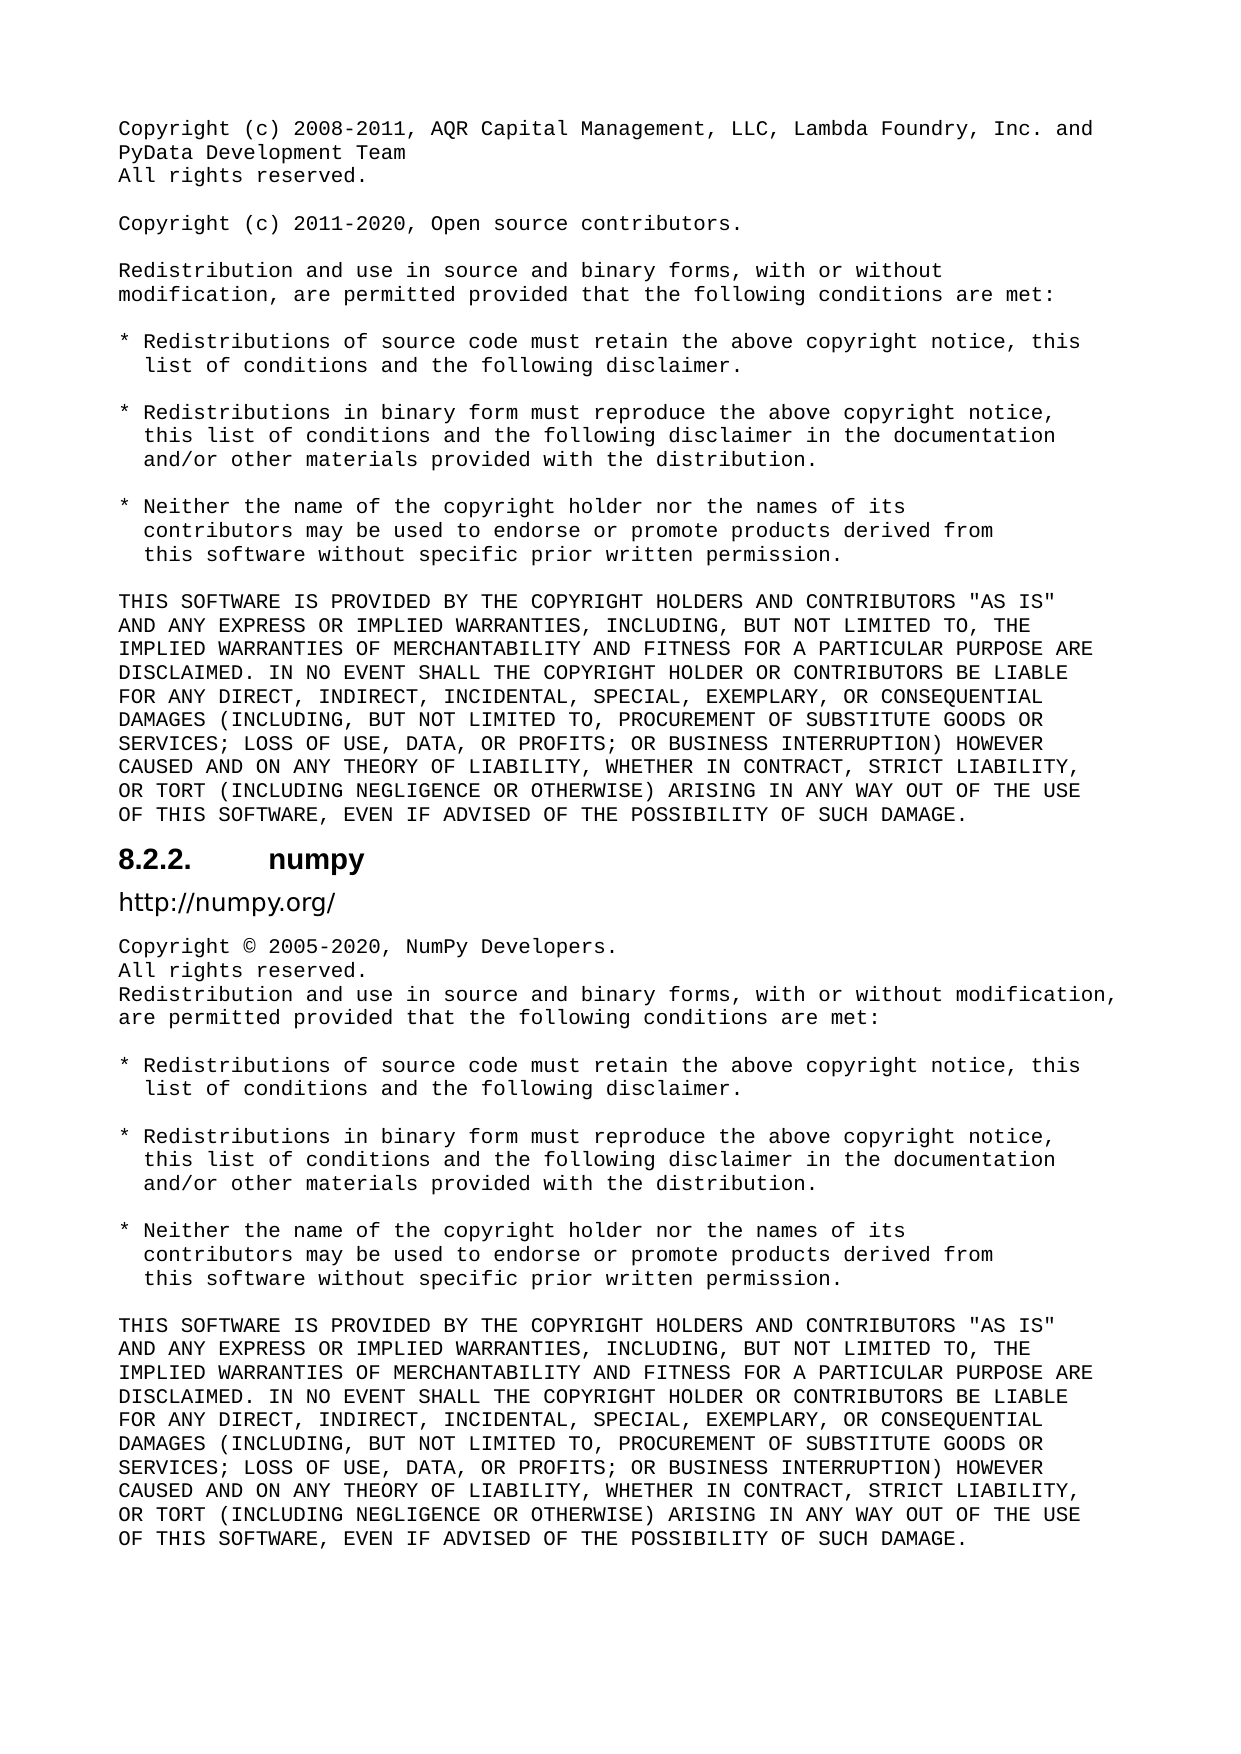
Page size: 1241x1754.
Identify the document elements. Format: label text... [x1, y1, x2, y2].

text THIS SOFTWARE IS PROVIDED BY THE COPYRIGHT HOLDERS AND CONTRIBUTORS "AS IS" [118, 1315, 1122, 1338]
text this software without specific prior written permission. [118, 1267, 1122, 1291]
text Copyright (c) 2011-2020, Open source contributors. [118, 213, 1122, 236]
text AND ANY EXPRESS OR IMPLIED WARRANTIES, INCLUDING, BUT NOT LIMITED TO, THE [118, 615, 1122, 638]
text * Redistributions of source code must retain the above copyright notice, this [118, 1055, 1122, 1078]
text and/or other materials provided with the distribution. [118, 449, 1122, 473]
text AND ANY EXPRESS OR IMPLIED WARRANTIES, INCLUDING, BUT NOT LIMITED TO, THE [118, 1338, 1122, 1362]
text CAUSED AND ON ANY THEORY OF LIABILITY, WHETHER IN CONTRACT, STRICT LIABILITY, [118, 757, 1122, 780]
text DISCLAIMED. IN NO EVENT SHALL THE COPYRIGHT HOLDER OR CONTRIBUTORS BE LIABLE [118, 662, 1122, 686]
text this list of conditions and the following disclaimer in the documentation [118, 426, 1122, 449]
text IMPLIED WARRANTIES OF MERCHANTABILITY AND FITNESS FOR A PARTICULAR PURPOSE ARE [118, 638, 1122, 662]
text * Redistributions in binary form must reproduce the above copyright notice, [118, 402, 1122, 426]
text http://numpy.org/ [118, 888, 1122, 917]
text this software without specific prior written permission. [118, 544, 1122, 567]
text contributors may be used to endorse or promote products derived from [118, 520, 1122, 544]
text All rights reserved. [118, 960, 1122, 984]
text modification, are permitted provided that the following conditions are met: [118, 284, 1122, 307]
text IMPLIED WARRANTIES OF MERCHANTABILITY AND FITNESS FOR A PARTICULAR PURPOSE ARE [118, 1362, 1122, 1386]
text OR TORT (INCLUDING NEGLIGENCE OR OTHERWISE) ARISING IN ANY WAY OUT OF THE USE [118, 1504, 1122, 1528]
text * Neither the name of the copyright holder nor the names of its [118, 1220, 1122, 1244]
text * Neither the name of the copyright holder nor the names of its [118, 496, 1122, 520]
text Copyright © 2005-2020, NumPy Developers. [118, 936, 1122, 960]
text SERVICES; LOSS OF USE, DATA, OR PROFITS; OR BUSINESS INTERRUPTION) HOWEVER [118, 733, 1122, 757]
text OF THIS SOFTWARE, EVEN IF ADVISED OF THE POSSIBILITY OF SUCH DAMAGE. [118, 1528, 1122, 1551]
text FOR ANY DIRECT, INDIRECT, INCIDENTAL, SPECIAL, EXEMPLARY, OR CONSEQUENTIAL [118, 1409, 1122, 1433]
text All rights reserved. [118, 165, 1122, 189]
text DAMAGES (INCLUDING, BUT NOT LIMITED TO, PROCUREMENT OF SUBSTITUTE GOODS OR [118, 709, 1122, 733]
text list of conditions and the following disclaimer. [118, 354, 1122, 378]
text OR TORT (INCLUDING NEGLIGENCE OR OTHERWISE) ARISING IN ANY WAY OUT OF THE USE [118, 780, 1122, 804]
text Redistribution and use in source and binary forms, with or without [118, 260, 1122, 284]
subtitle numpy [118, 842, 1122, 876]
text contributors may be used to endorse or promote products derived from [118, 1244, 1122, 1267]
text Redistribution and use in source and binary forms, with or without modification, are permitted provided that the following conditions are met: [118, 984, 1122, 1031]
text Copyright (c) 2008-2011, AQR Capital Management, LLC, Lambda Foundry, Inc. and PyData Development Team [118, 118, 1122, 165]
text * Redistributions in binary form must reproduce the above copyright notice, [118, 1126, 1122, 1149]
text list of conditions and the following disclaimer. [118, 1078, 1122, 1102]
text FOR ANY DIRECT, INDIRECT, INCIDENTAL, SPECIAL, EXEMPLARY, OR CONSEQUENTIAL [118, 686, 1122, 709]
text CAUSED AND ON ANY THEORY OF LIABILITY, WHETHER IN CONTRACT, STRICT LIABILITY, [118, 1480, 1122, 1504]
text OF THIS SOFTWARE, EVEN IF ADVISED OF THE POSSIBILITY OF SUCH DAMAGE. [118, 804, 1122, 827]
text DISCLAIMED. IN NO EVENT SHALL THE COPYRIGHT HOLDER OR CONTRIBUTORS BE LIABLE [118, 1386, 1122, 1409]
text this list of conditions and the following disclaimer in the documentation [118, 1149, 1122, 1173]
text * Redistributions of source code must retain the above copyright notice, this [118, 331, 1122, 354]
text and/or other materials provided with the distribution. [118, 1173, 1122, 1197]
text THIS SOFTWARE IS PROVIDED BY THE COPYRIGHT HOLDERS AND CONTRIBUTORS "AS IS" [118, 591, 1122, 615]
text SERVICES; LOSS OF USE, DATA, OR PROFITS; OR BUSINESS INTERRUPTION) HOWEVER [118, 1457, 1122, 1480]
text DAMAGES (INCLUDING, BUT NOT LIMITED TO, PROCUREMENT OF SUBSTITUTE GOODS OR [118, 1433, 1122, 1457]
